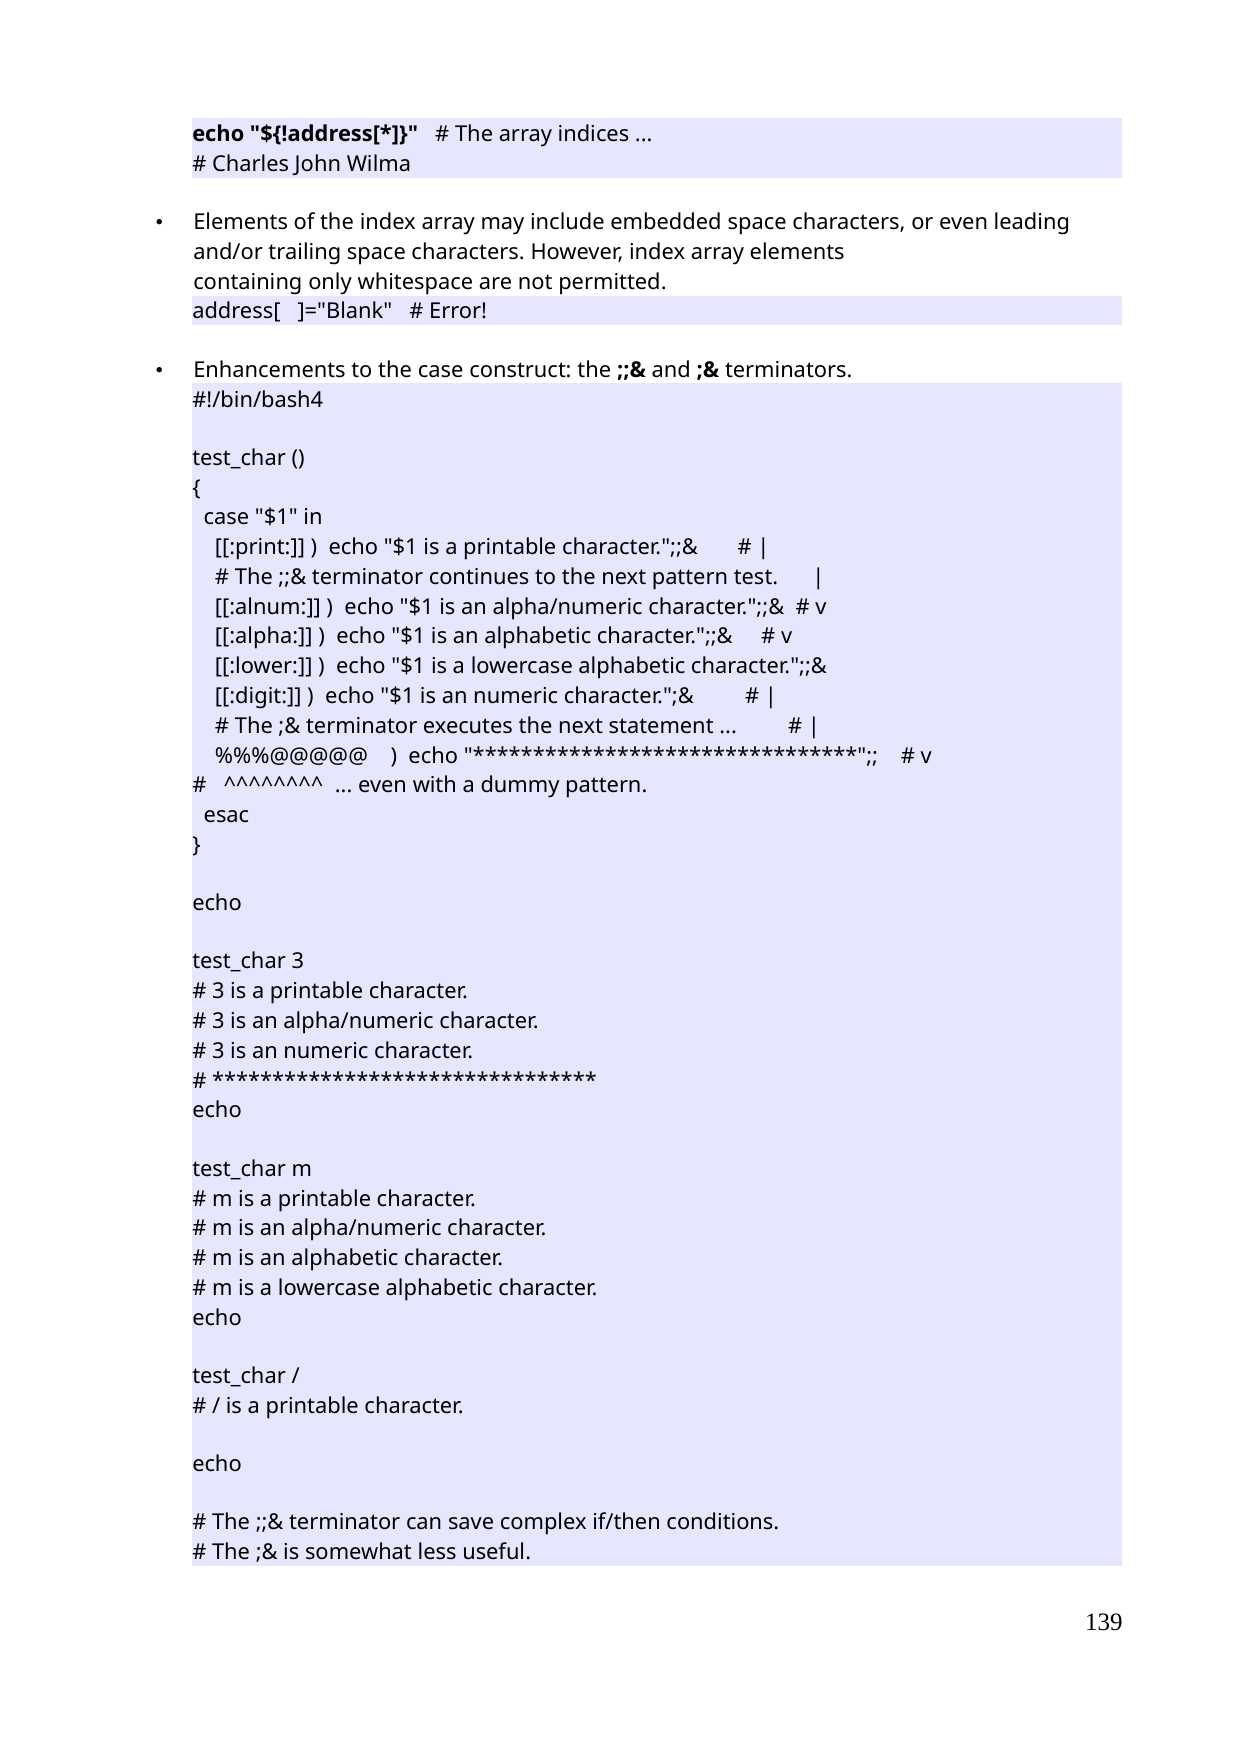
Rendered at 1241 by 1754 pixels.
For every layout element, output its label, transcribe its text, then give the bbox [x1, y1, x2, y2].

list case "$1" in [192, 501, 1122, 531]
list esac [192, 799, 1122, 829]
list # 3 is an alpha/numeric character. [192, 1005, 1122, 1035]
list [[:digit:]] ) echo "$1 is an numeric character.";& # | [192, 680, 1122, 710]
list [[:print:]] ) echo "$1 is a printable character.";;& # | [192, 531, 1122, 561]
list %%%@@@@@ ) echo "********************************";; # v [192, 740, 1122, 769]
list [[:lower:]] ) echo "$1 is a lowercase alphabetic character.";;& [192, 650, 1122, 680]
list # m is a lowercase alphabetic character. [192, 1272, 1122, 1302]
list # The ;& terminator executes the next statement ... # | [192, 710, 1122, 740]
list # m is an alpha/numeric character. [192, 1212, 1122, 1242]
list test_char / [192, 1360, 1122, 1390]
list # ******************************** [192, 1065, 1122, 1094]
list # m is an alphabetic character. [192, 1242, 1122, 1272]
list # ^^^^^^^^ ... even with a dummy pattern. [192, 769, 1122, 799]
list # 3 is a printable character. [192, 975, 1122, 1005]
list test_char m [192, 1153, 1122, 1182]
list [[:alnum:]] ) echo "$1 is an alpha/numeric character.";;& # v [192, 591, 1122, 621]
list Elements of the index array may include embedded space characters, or even leading and/or trailing space characters. However, index array elements containing only whitespace are not permitted. [156, 206, 1122, 296]
list Enhancements to the case construct: the ;;& and ;& terminators. [156, 354, 1122, 383]
list # The ;;& terminator continues to the next pattern test. | [192, 561, 1122, 591]
list echo [192, 887, 1122, 917]
list [[:alpha:]] ) echo "$1 is an alphabetic character.";;& # v [192, 621, 1122, 650]
list # / is a printable character. [192, 1390, 1122, 1419]
list echo [192, 1448, 1122, 1478]
list # 3 is an numeric character. [192, 1035, 1122, 1065]
list # m is a printable character. [192, 1182, 1122, 1212]
list # Charles John Wilma [192, 148, 1122, 178]
list #!/bin/bash4 [192, 383, 1122, 413]
list # The ;& is somewhat less useful. [192, 1536, 1122, 1566]
list test_char 3 [192, 946, 1122, 975]
list echo [192, 1302, 1122, 1331]
list echo [192, 1094, 1122, 1124]
list # The ;;& terminator can save complex if/then conditions. [192, 1506, 1122, 1536]
list test_char () [192, 442, 1122, 472]
list } [192, 829, 1122, 859]
list echo "${!address[*]}" # The array indices ... [192, 118, 1122, 148]
list address[ ]="Blank" # Error! [192, 296, 1122, 325]
list { [192, 472, 1122, 501]
